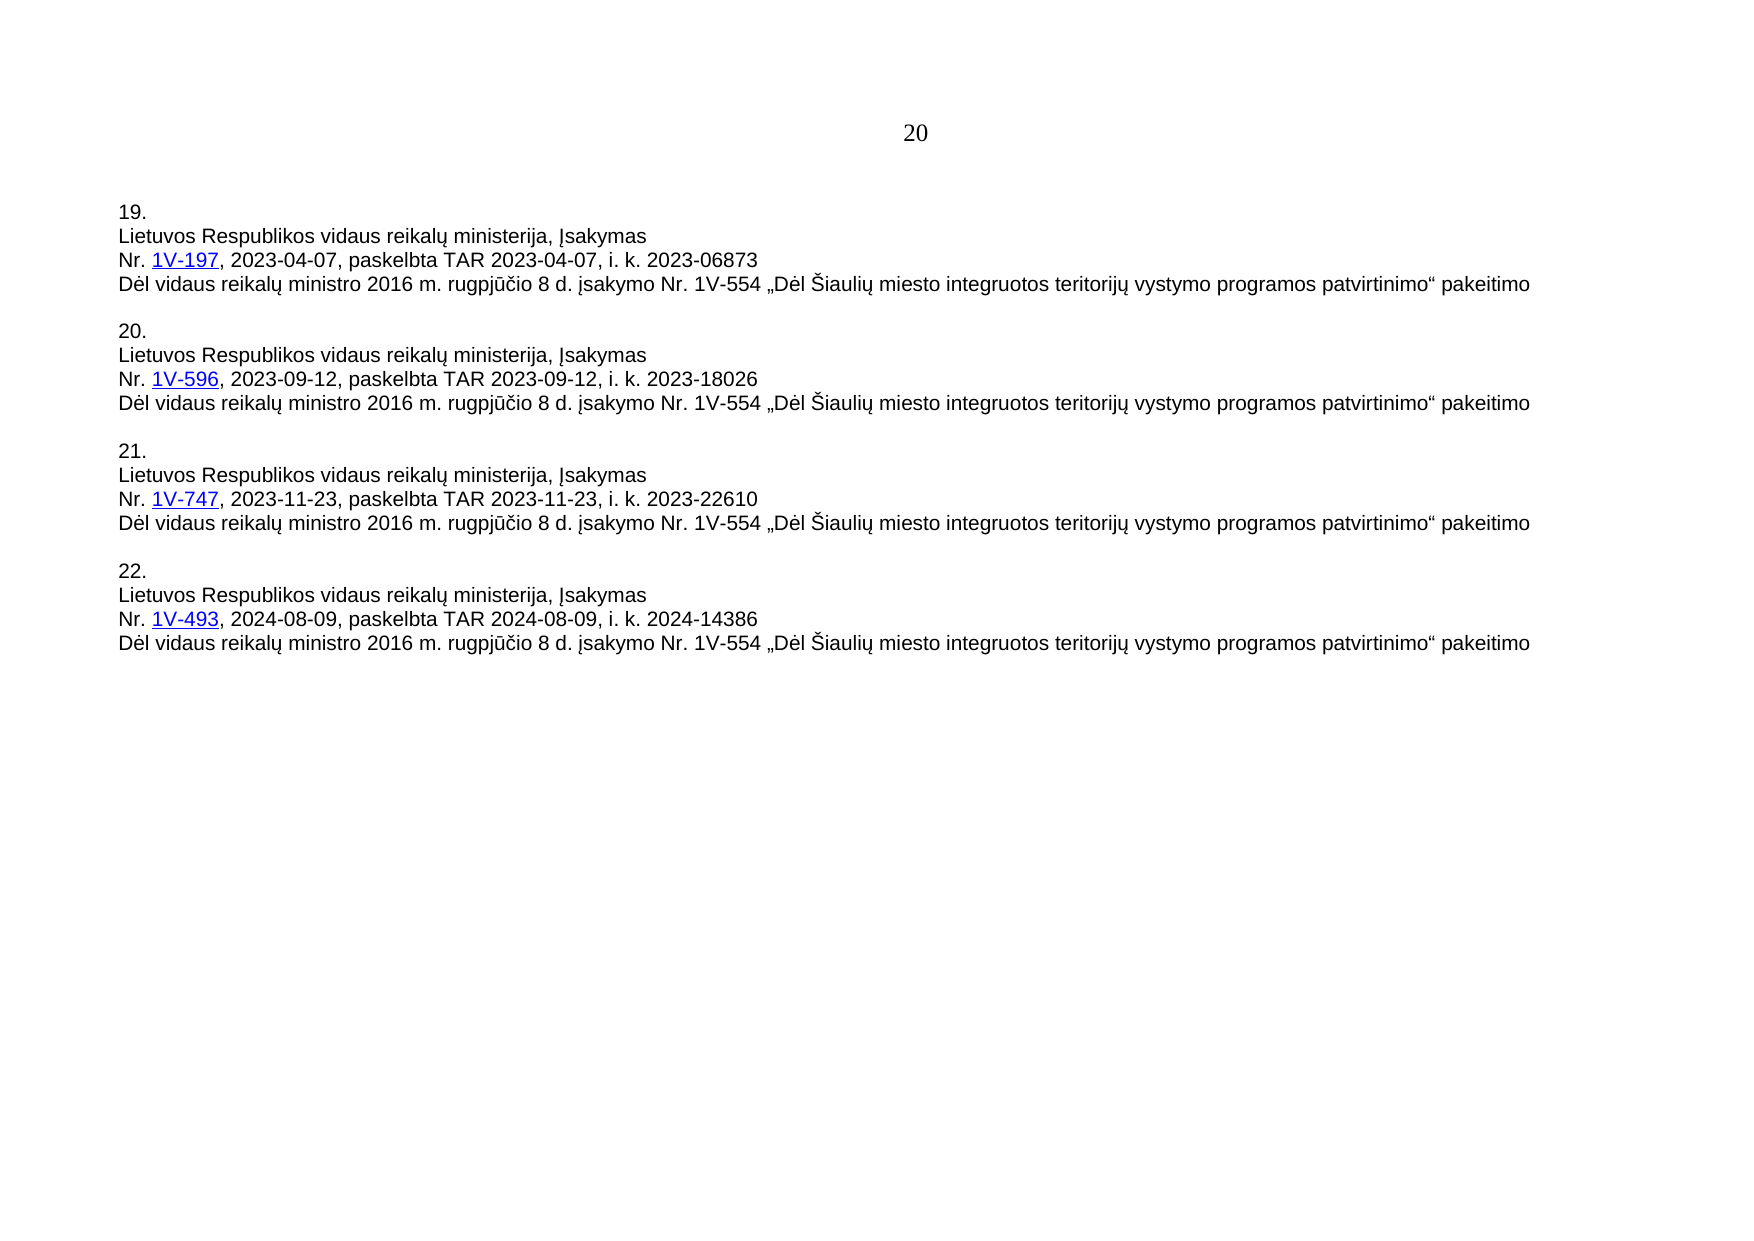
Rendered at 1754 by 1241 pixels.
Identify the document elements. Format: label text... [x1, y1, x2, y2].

text Dėl vidaus reikalų ministro 2016 m. rugpjūčio 8 d. įsakymo Nr. 1V-554 „Dėl Šiaulių miesto integruotos teritorijų vystymo programos patvirtinimo“ pakeitimo [118, 271, 1713, 295]
text 21. [118, 439, 1713, 463]
text Lietuvos Respublikos vidaus reikalų ministerija, Įsakymas [118, 223, 1713, 247]
text Dėl vidaus reikalų ministro 2016 m. rugpjūčio 8 d. įsakymo Nr. 1V-554 „Dėl Šiaulių miesto integruotos teritorijų vystymo programos patvirtinimo“ pakeitimo [118, 391, 1713, 415]
text Nr. 1V-197, 2023-04-07, paskelbta TAR 2023-04-07, i. k. 2023-06873 [118, 247, 1713, 271]
text Lietuvos Respublikos vidaus reikalų ministerija, Įsakymas [118, 583, 1713, 607]
text 19. [118, 199, 1713, 223]
text Lietuvos Respublikos vidaus reikalų ministerija, Įsakymas [118, 463, 1713, 487]
text Nr. 1V-596, 2023-09-12, paskelbta TAR 2023-09-12, i. k. 2023-18026 [118, 367, 1713, 391]
text Lietuvos Respublikos vidaus reikalų ministerija, Įsakymas [118, 343, 1713, 367]
text 22. [118, 559, 1713, 583]
text Dėl vidaus reikalų ministro 2016 m. rugpjūčio 8 d. įsakymo Nr. 1V-554 „Dėl Šiaulių miesto integruotos teritorijų vystymo programos patvirtinimo“ pakeitimo [118, 511, 1713, 535]
text Dėl vidaus reikalų ministro 2016 m. rugpjūčio 8 d. įsakymo Nr. 1V-554 „Dėl Šiaulių miesto integruotos teritorijų vystymo programos patvirtinimo“ pakeitimo [118, 631, 1713, 655]
text Nr. 1V-747, 2023-11-23, paskelbta TAR 2023-11-23, i. k. 2023-22610 [118, 487, 1713, 511]
text 20. [118, 319, 1713, 343]
text Nr. 1V-493, 2024-08-09, paskelbta TAR 2024-08-09, i. k. 2024-14386 [118, 607, 1713, 631]
